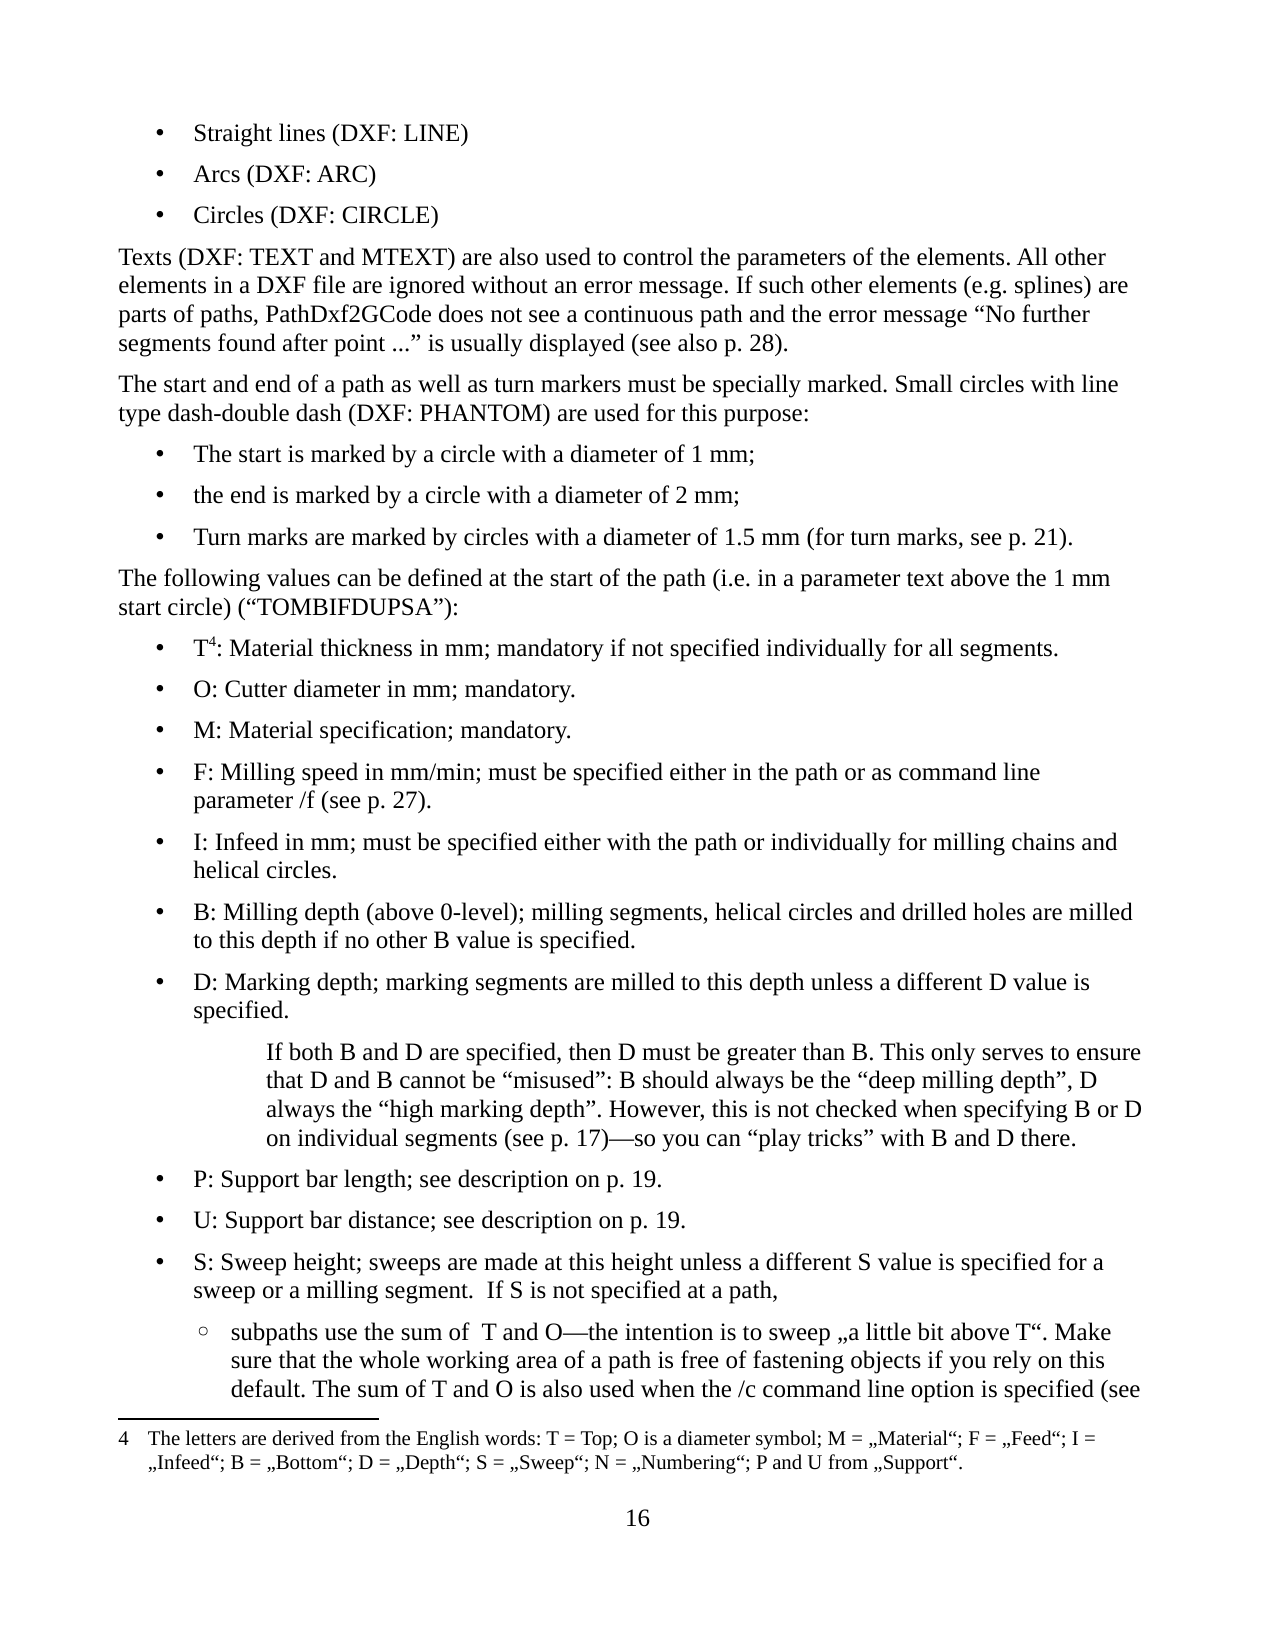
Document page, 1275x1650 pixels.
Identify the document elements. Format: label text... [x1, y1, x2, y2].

list subpaths use the sum of T and O—the intention is to sweep „a little bit above T“. Make sure that the whole working area of a path is free of fastening objects if you rely on this default. The sum of T and O is also used when the /c command line option is specified (see [193, 1317, 1157, 1403]
list Straight lines (DXF: LINE) [156, 118, 1157, 147]
list The start is marked by a circle with a diameter of 1 mm; [156, 439, 1157, 468]
text The start and end of a path as well as turn markers must be specially marked. Small circles with line type dash-double dash (DXF: PHANTOM) are used for this purpose: [118, 369, 1157, 427]
list I: Infeed in mm; must be specified either with the path or individually for milling chains and helical circles. [156, 827, 1157, 884]
list Turn marks are marked by circles with a diameter of 1.5 mm (for turn marks, see p. 21). [156, 522, 1157, 551]
list S: Sweep height; sweeps are made at this height unless a different S value is specified for a sweep or a milling segment. If S is not specified at a path, [156, 1247, 1157, 1304]
list T: Material thickness in mm; mandatory if not specified individually for all segments. [156, 633, 1157, 662]
text The following values can be defined at the start of the path (i.e. in a parameter text above the 1 mm start circle) (“TOMBIFDUPSA”): [118, 563, 1157, 621]
list The letters are derived from the English words: T = Top; O is a diameter symbol; M = „Material“; F = „Feed“; I = „Infeed“; B = „Bottom“; D = „Depth“; S = „Sweep“; N = „Numbering“; P and U from „Support“. [118, 1426, 1157, 1474]
text If both B and D are specified, then D must be greater than B. This only serves to ensure that D and B cannot be “misused”: B should always be the “deep milling depth”, D always the “high marking depth”. However, this is not checked when specifying B or D on individual segments (see p. 17)—so you can “play tricks” with B and D there. [266, 1037, 1157, 1152]
list Circles (DXF: CIRCLE) [156, 201, 1157, 229]
list the end is marked by a circle with a diameter of 2 mm; [156, 481, 1157, 509]
list U: Support bar distance; see description on p. 19. [156, 1206, 1157, 1234]
list F: Milling speed in mm/min; must be specified either in the path or as command line parameter /f (see p. 27). [156, 757, 1157, 814]
list B: Milling depth (above 0-level); milling segments, helical circles and drilled holes are milled to this depth if no other B value is specified. [156, 897, 1157, 954]
text Texts (DXF: TEXT and MTEXT) are also used to control the parameters of the elements. All other elements in a DXF file are ignored without an error message. If such other elements (e.g. splines) are parts of paths, PathDxf2GCode does not see a continuous path and the error message “No further segments found after point ...” is usually displayed (see also p. 28). [118, 242, 1157, 357]
list P: Support bar length; see description on p. 19. [156, 1164, 1157, 1193]
list O: Cutter diameter in mm; mandatory. [156, 674, 1157, 703]
list Arcs (DXF: ARC) [156, 159, 1157, 188]
list M: Material specification; mandatory. [156, 716, 1157, 744]
list D: Marking depth; marking segments are milled to this depth unless a different D value is specified. [156, 967, 1157, 1024]
